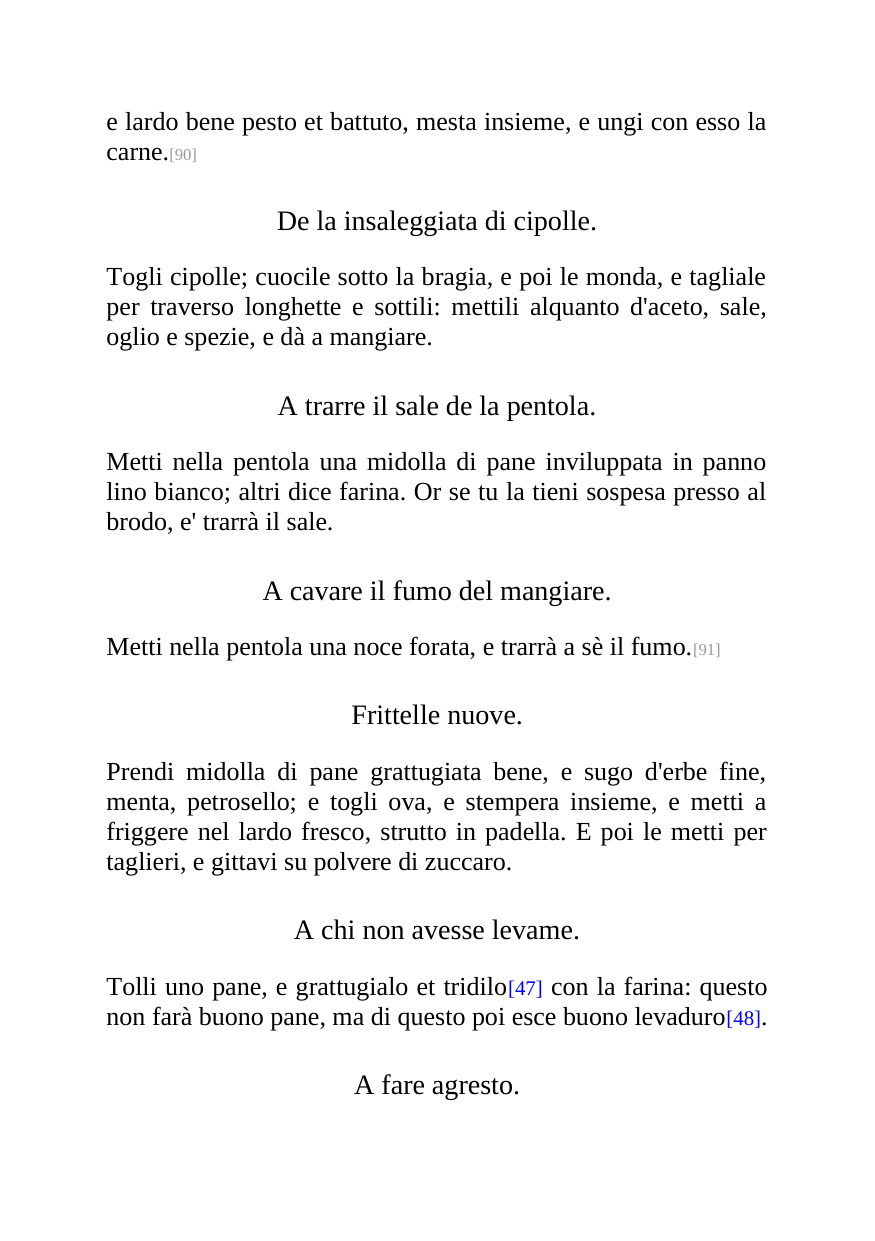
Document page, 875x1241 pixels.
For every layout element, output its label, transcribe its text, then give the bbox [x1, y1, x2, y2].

text Metti nella pentola una midolla di pane inviluppata in panno lino bianco; altri dice farina. Or se tu la tieni sospesa presso al brodo, e' trarrà il sale. [106, 446, 768, 536]
text Metti nella pentola una noce forata, e trarrà a sè il fumo.[91] [106, 631, 768, 661]
text Prendi midolla di pane grattugiata bene, e sugo d'erbe fine, menta, petrosello; e togli ova, e stempera insieme, e metti a friggere nel lardo fresco, strutto in padella. E poi le metti per taglieri, e gittavi su polvere di zuccaro. [106, 756, 768, 876]
subtitle Frittelle nuove. [106, 698, 768, 731]
subtitle A cavare il fumo del mangiare. [106, 573, 768, 606]
subtitle De la insaleggiata di cipolle. [106, 204, 768, 236]
subtitle A trarre il sale de la pentola. [106, 389, 768, 421]
text e lardo bene pesto et battuto, mesta insieme, e ungi con esso la carne.[90] [106, 106, 768, 166]
text Togli cipolle; cuocile sotto la bragia, e poi le monda, e tagliale per traverso longhette e sottili: mettili alquanto d'aceto, sale, oglio e spezie, e dà a mangiare. [106, 261, 768, 351]
text Tolli uno pane, e grattugialo et tridilo[47] con la farina: questo non farà buono pane, ma di questo poi esce buono levaduro[48]. [106, 971, 768, 1031]
subtitle A chi non avesse levame. [106, 913, 768, 946]
subtitle A fare agresto. [106, 1068, 768, 1101]
